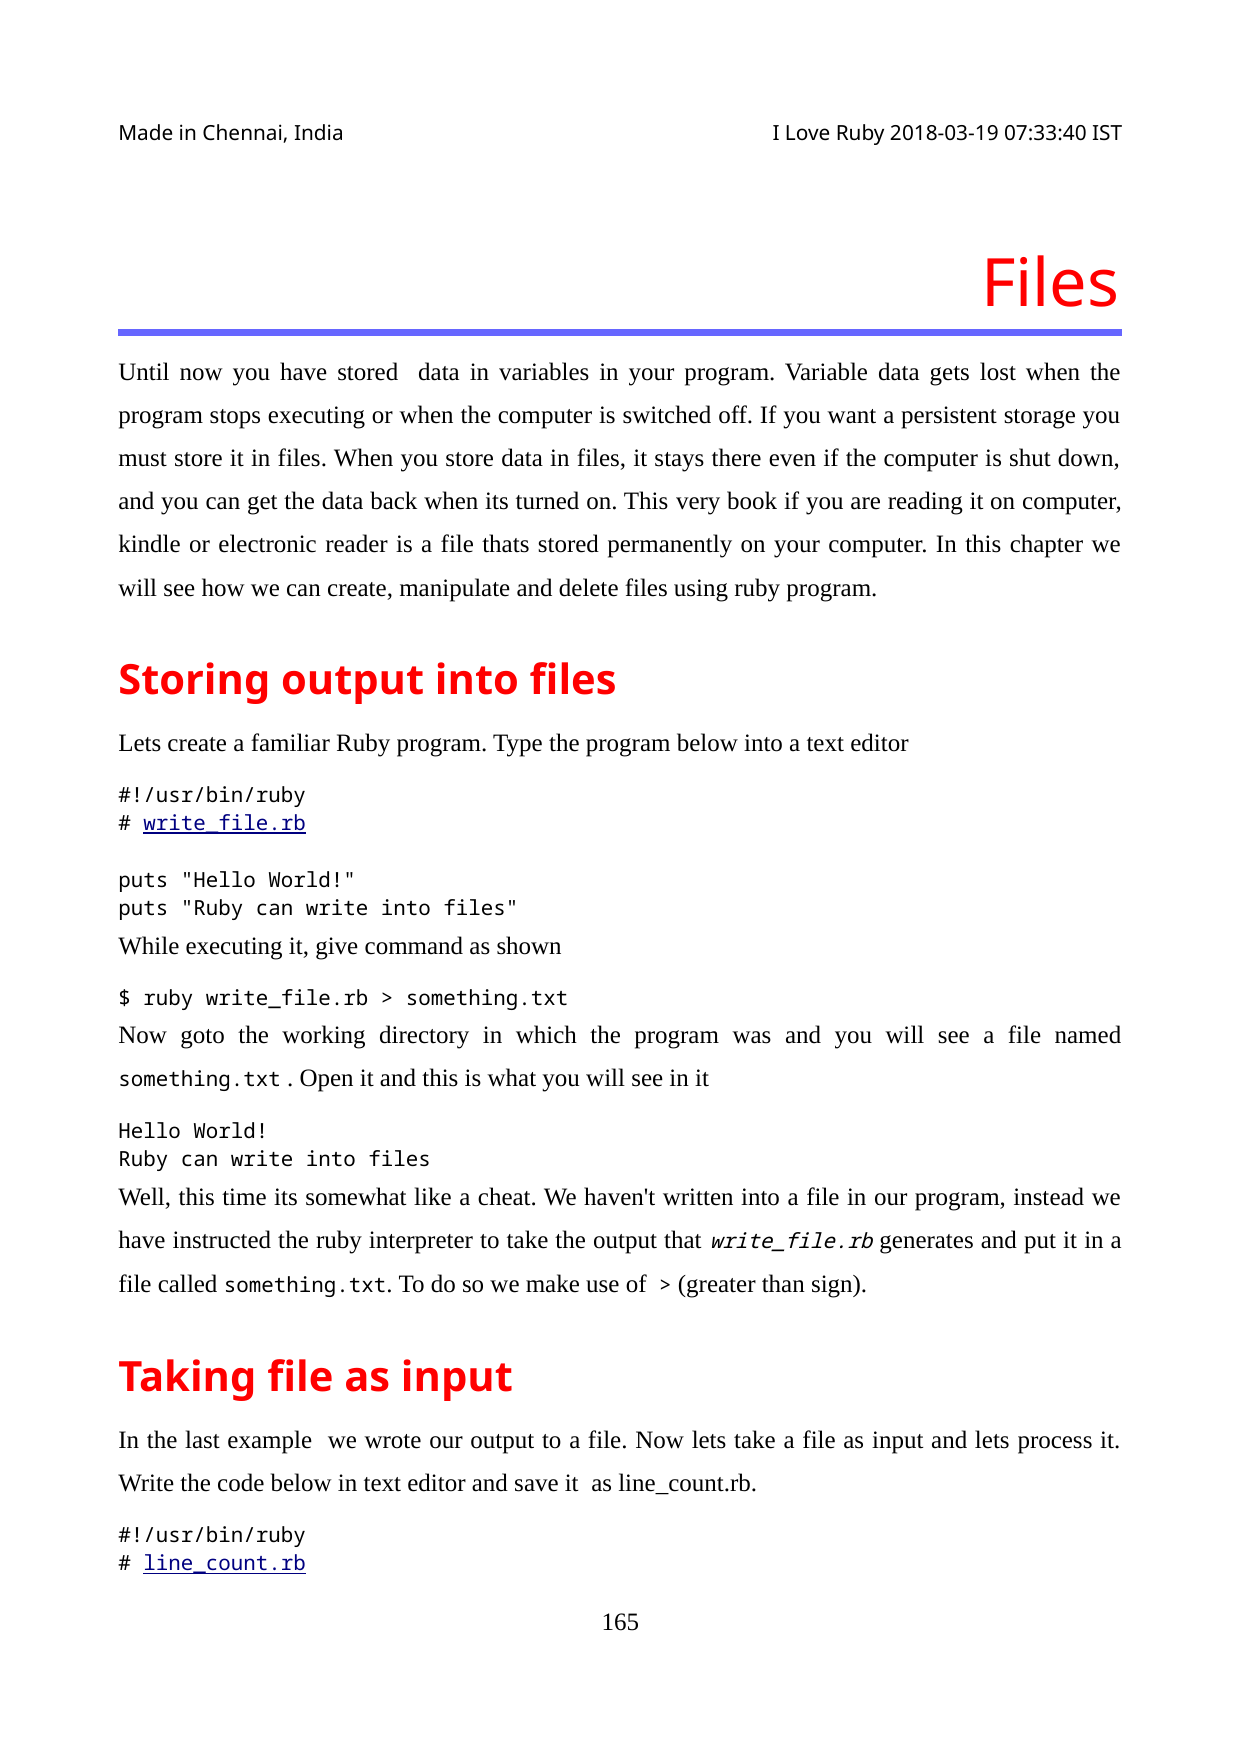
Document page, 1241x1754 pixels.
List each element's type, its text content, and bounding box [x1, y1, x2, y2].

text # write_file.rb [118, 808, 1122, 837]
text In the last example we wrote our output to a file. Now lets take a file as input and lets process it. Write the code below in text editor and save it as line_count.rb. [118, 1425, 1122, 1497]
text puts "Hello World!" [118, 865, 1122, 893]
subtitle Storing output into files [118, 649, 1122, 706]
text Now goto the working directory in which the program was and you will see a file named something.txt . Open it and this is what you will see in it [118, 1020, 1122, 1093]
subtitle Taking file as input [118, 1347, 1122, 1404]
text Ruby can write into files [118, 1144, 1122, 1173]
subtitle Files [118, 233, 1122, 329]
text Hello World! [118, 1116, 1122, 1144]
text Until now you have stored data in variables in your program. Variable data gets lost when the program stops executing or when the computer is switched off. If you want a persistent storage you must store it in files. When you store data in files, it stays there even if the computer is shut down, and you can get the data back when its turned on. This very book if you are reading it on computer, kindle or electronic reader is a file thats stored permanently on your computer. In this chapter we will see how we can create, manipulate and delete files using ruby program. [118, 357, 1122, 601]
text #!/usr/bin/ruby [118, 1520, 1122, 1548]
text Well, this time its somewhat like a cheat. We haven't written into a file in our program, instead we have instructed the ruby interpreter to take the output that write_file.rb generates and put it in a file called something.txt. To do so we make use of > (greater than sign). [118, 1182, 1122, 1298]
text # line_count.rb [118, 1548, 1122, 1577]
text While executing it, give command as shown [118, 931, 1122, 959]
text #!/usr/bin/ruby [118, 780, 1122, 808]
text Lets create a familiar Ruby program. Type the program below into a text editor [118, 728, 1122, 756]
text puts "Ruby can write into files" [118, 893, 1122, 922]
text $ ruby write_file.rb > something.txt [118, 983, 1122, 1011]
